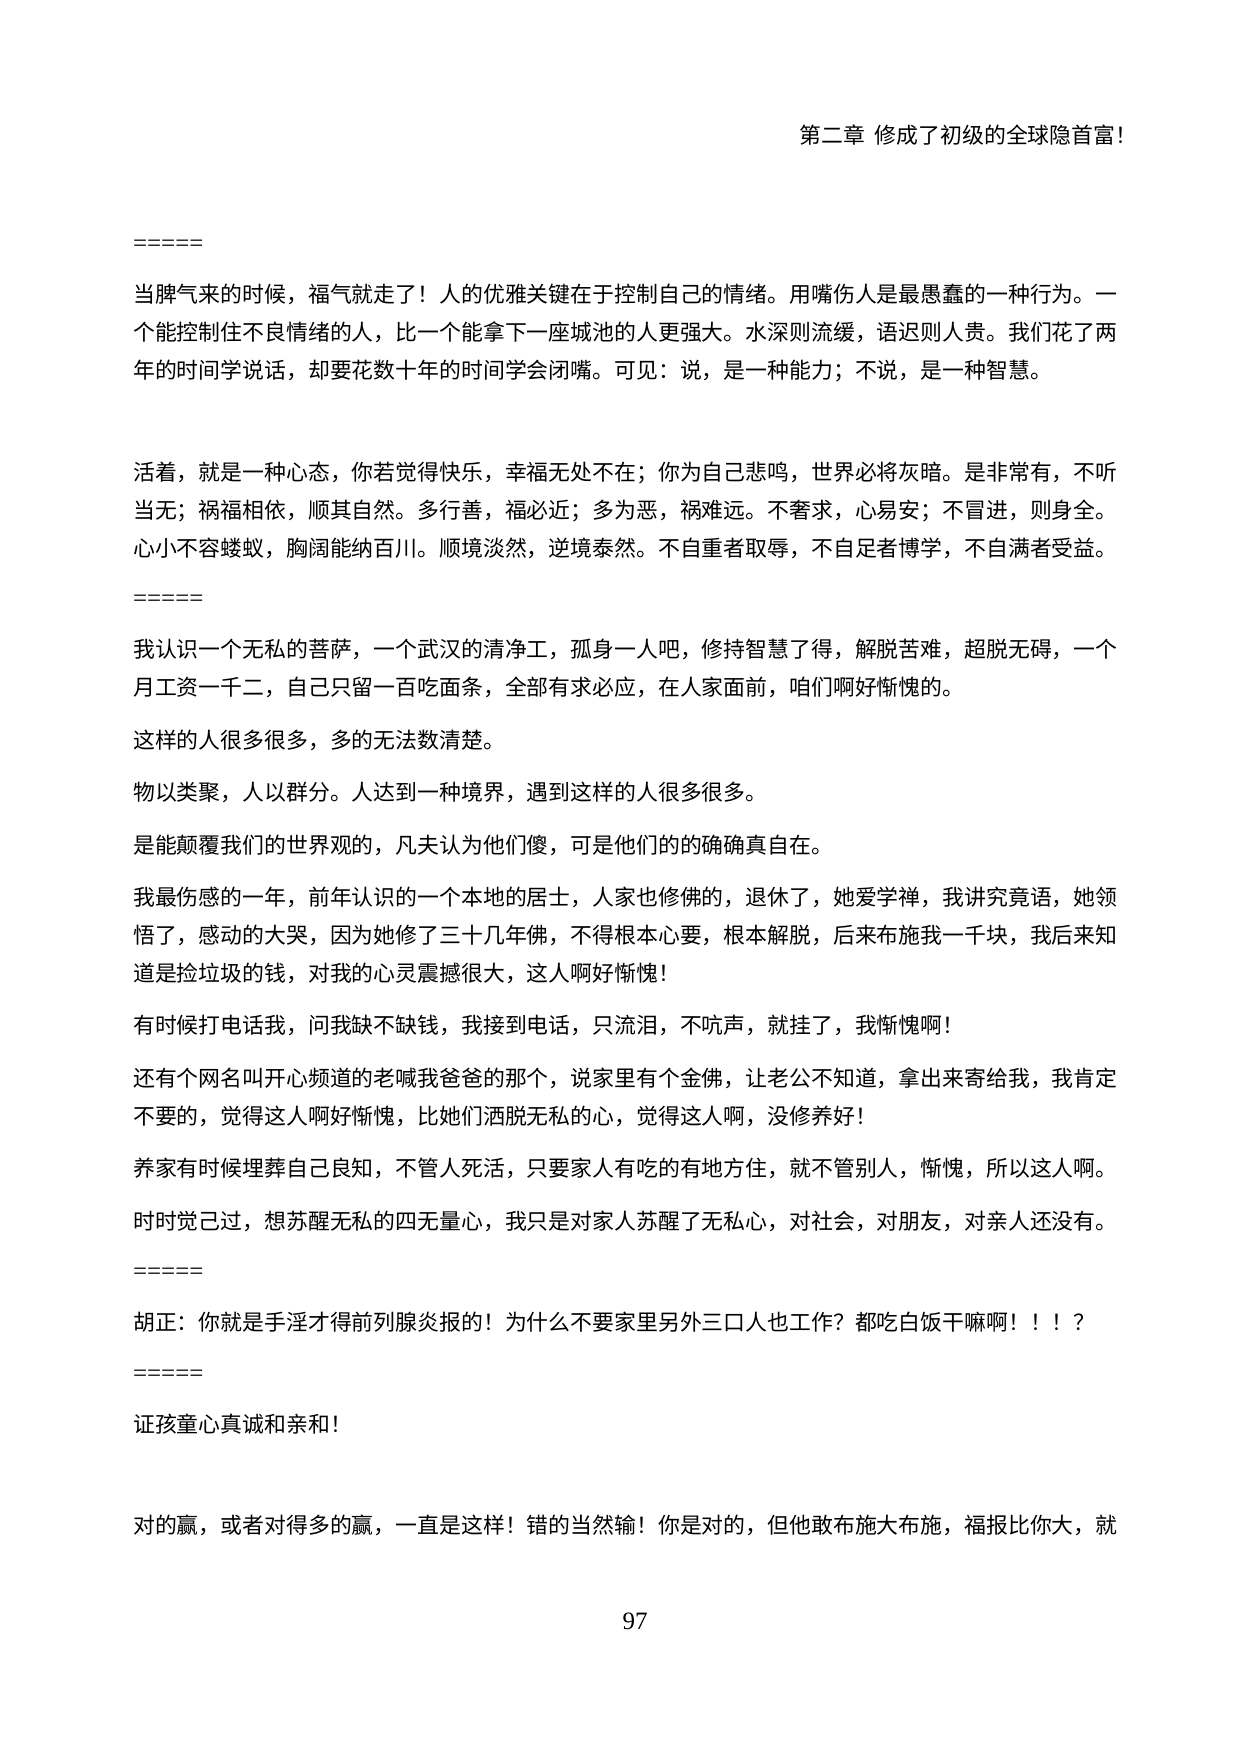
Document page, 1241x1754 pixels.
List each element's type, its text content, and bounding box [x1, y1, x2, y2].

text 这样的人很多很多，多的无法数清楚。 [133, 723, 1137, 754]
text 我认识一个无私的菩萨，一个武汉的清净工，孤身一人吧，修持智慧了得，解脱苦难，超脱无碍，一个月工资一千二，自己只留一百吃面条，全部有求必应，在人家面前，咱们啊好惭愧的。 [133, 632, 1137, 702]
text 证孩童心真诚和亲和！ [133, 1407, 1137, 1439]
text ===== [133, 228, 1137, 257]
text 有时候打电话我，问我缺不缺钱，我接到电话，只流泪，不吭声，就挂了，我惭愧啊！ [133, 1008, 1137, 1040]
text 活着，就是一种心态，你若觉得快乐，幸福无处不在；你为自己悲鸣，世界必将灰暗。是非常有，不听当无；祸福相依，顺其自然。多行善，福必近；多为恶，祸难远。不奢求，心易安；不冒进，则身全。心小不容蝼蚁，胸阔能纳百川。顺境淡然，逆境泰然。不自重者取辱，不自足者博学，不自满者受益。 [133, 455, 1137, 562]
text 养家有时候埋葬自己良知，不管人死活，只要家人有吃的有地方住，就不管别人，惭愧，所以这人啊。 [133, 1151, 1137, 1183]
text 物以类聚，人以群分。人达到一种境界，遇到这样的人很多很多。 [133, 775, 1137, 807]
text 当脾气来的时候，福气就走了！人的优雅关键在于控制自己的情绪。用嘴伤人是最愚蠢的一种行为。一个能控制住不良情绪的人，比一个能拿下一座城池的人更强大。水深则流缓，语迟则人贵。我们花了两年的时间学说话，却要花数十年的时间学会闭嘴。可见：说，是一种能力；不说，是一种智慧。 [133, 277, 1137, 385]
text 我最伤感的一年，前年认识的一个本地的居士，人家也修佛的，退休了，她爱学禅，我讲究竟语，她领悟了，感动的大哭，因为她修了三十几年佛，不得根本心要，根本解脱，后来布施我一千块，我后来知道是捡垃圾的钱，对我的心灵震撼很大，这人啊好惭愧！ [133, 880, 1137, 988]
text 是能颠覆我们的世界观的，凡夫认为他们傻，可是他们的的确确真自在。 [133, 828, 1137, 859]
text 胡正：你就是手淫才得前列腺炎报的！为什么不要家里另外三口人也工作？都吃白饭干嘛啊！！！？ [133, 1305, 1137, 1337]
text 对的赢，或者对得多的赢，一直是这样！错的当然输！你是对的，但他敢布施大布施，福报比你大，就 [133, 1508, 1137, 1540]
text 时时觉己过，想苏醒无私的四无量心，我只是对家人苏醒了无私心，对社会，对朋友，对亲人还没有。 [133, 1204, 1137, 1236]
text 还有个网名叫开心频道的老喊我爸爸的那个，说家里有个金佛，让老公不知道，拿出来寄给我，我肯定不要的，觉得这人啊好惭愧，比她们洒脱无私的心，觉得这人啊，没修养好！ [133, 1061, 1137, 1131]
text ===== [133, 583, 1137, 612]
text ===== [133, 1256, 1137, 1285]
text ===== [133, 1358, 1137, 1387]
